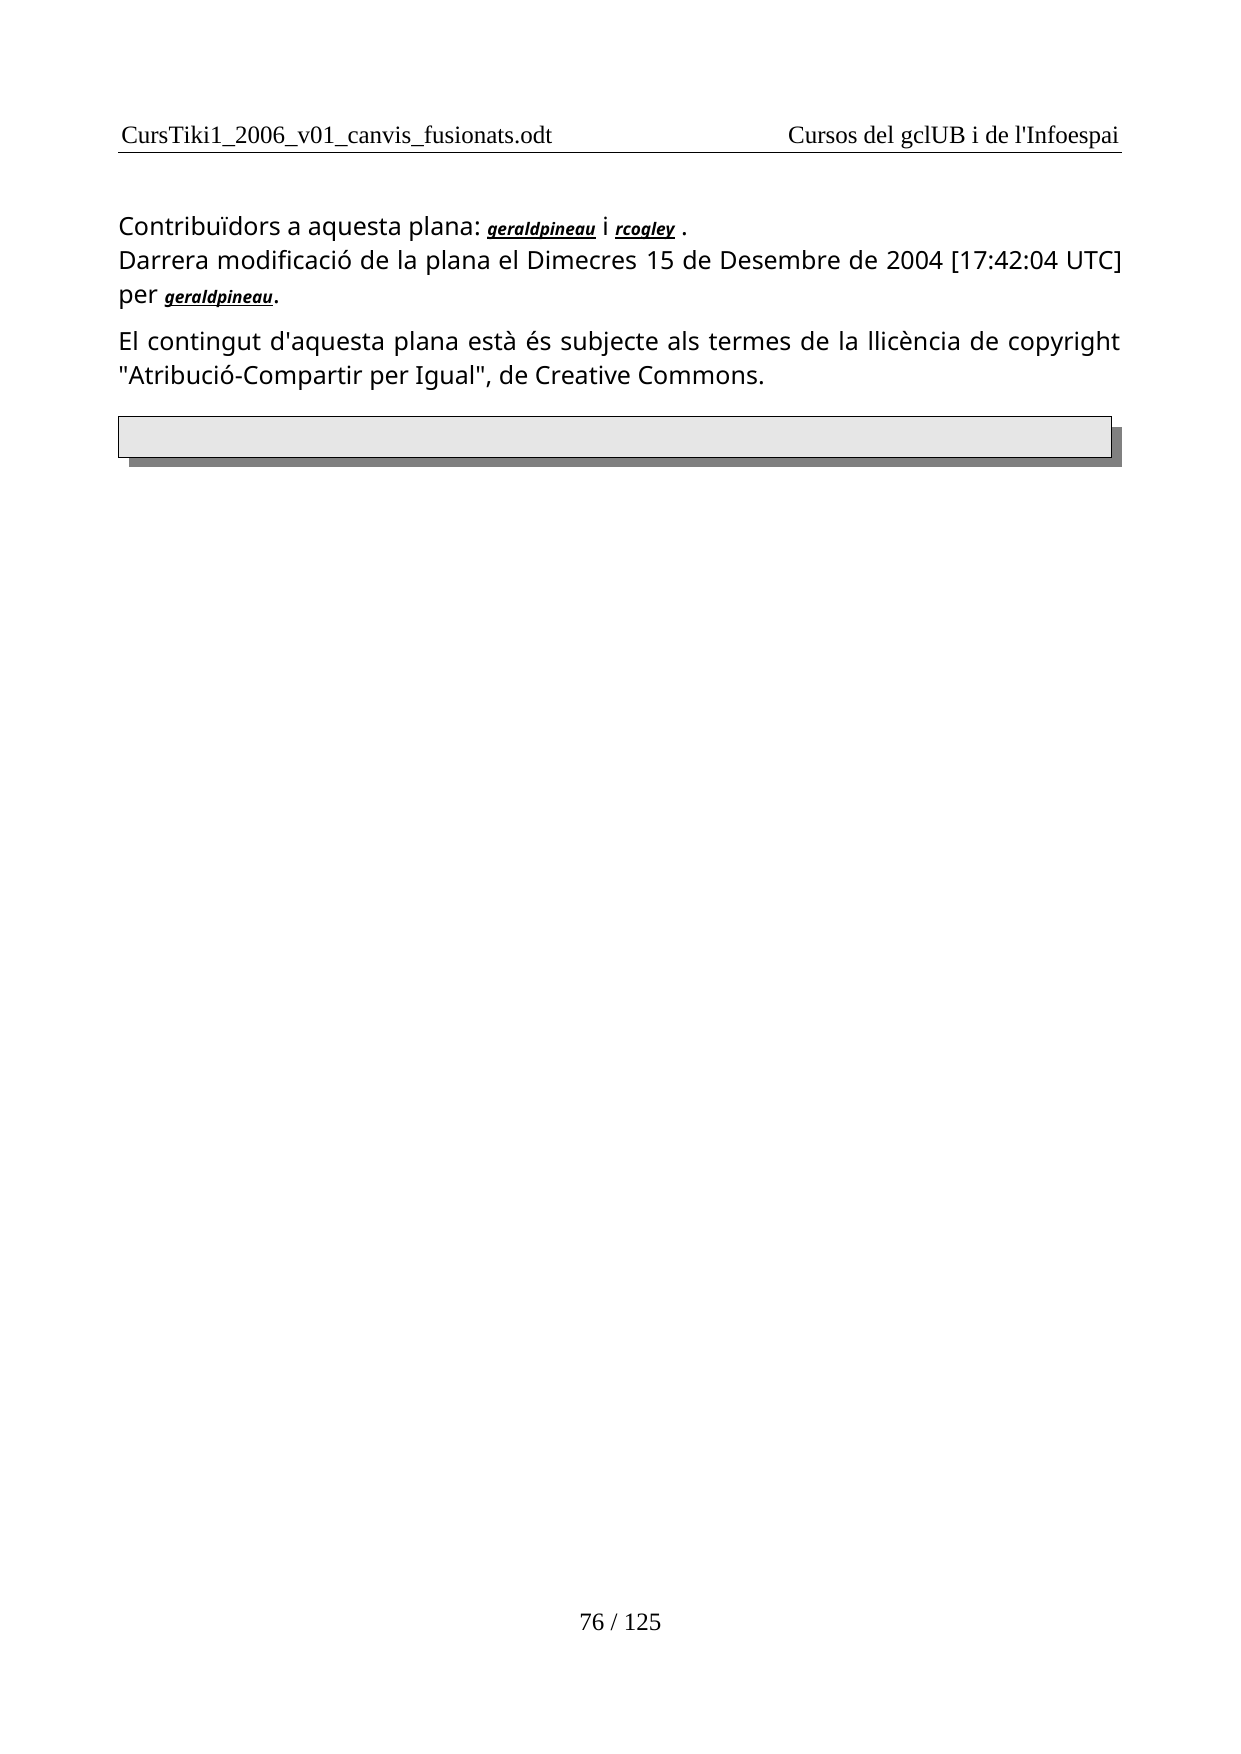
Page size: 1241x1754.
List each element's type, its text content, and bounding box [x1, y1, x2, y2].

text Contribuïdors a aquesta plana: geraldpineau i rcogley . Darrera modificació de la plana el Dimecres 15 de Desembre de 2004 [17:42:04 UTC] per geraldpineau. [118, 209, 1122, 311]
text El contingut d'aquesta plana està és subjecte als termes de la llicència de copyright "Atribució-Compartir per Igual", de Creative Commons. [118, 323, 1122, 391]
